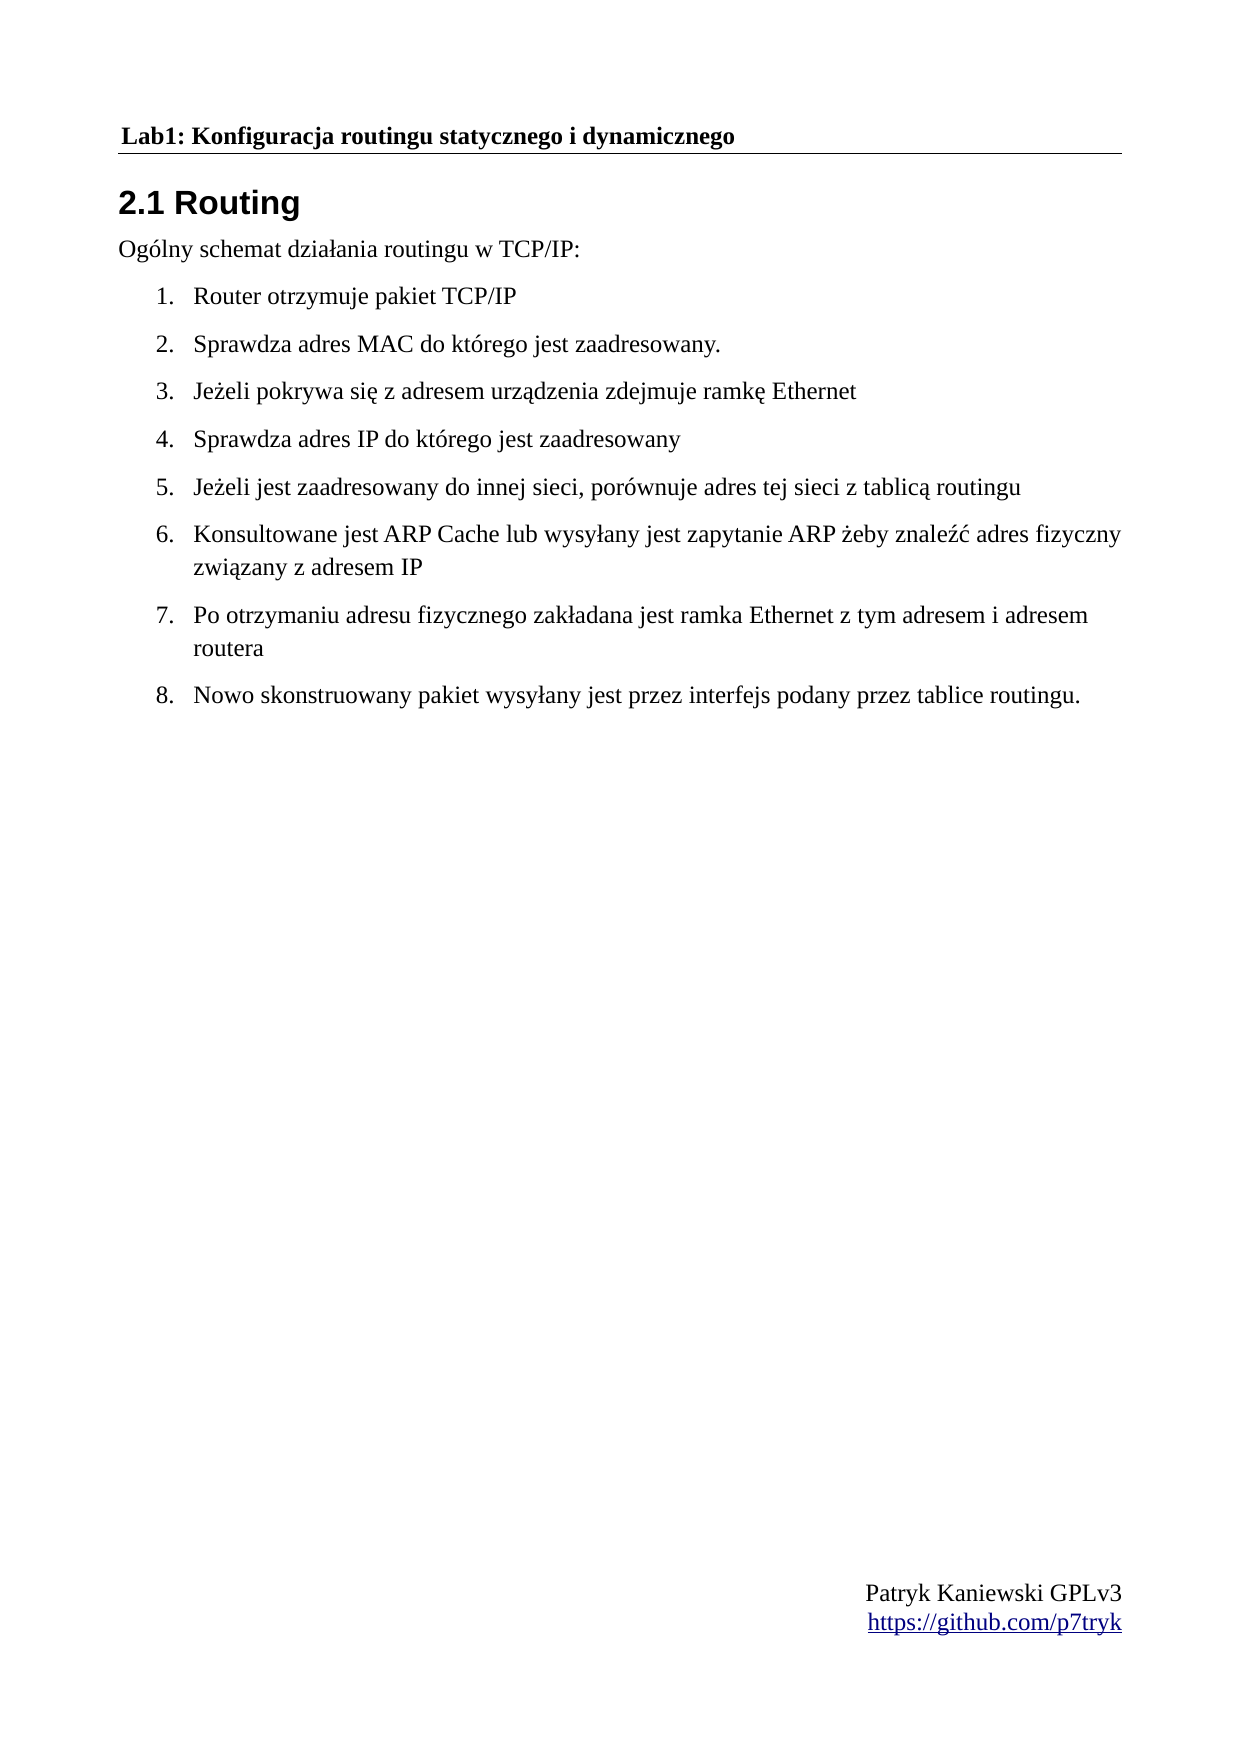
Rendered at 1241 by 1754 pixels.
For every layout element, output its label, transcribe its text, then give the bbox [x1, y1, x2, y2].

subtitle 2.1 Routing [118, 182, 1122, 221]
list Sprawdza adres MAC do którego jest zaadresowany. [156, 329, 1122, 358]
list Sprawdza adres IP do którego jest zaadresowany [156, 424, 1122, 453]
list Nowo skonstruowany pakiet wysyłany jest przez interfejs podany przez tablice routingu. [156, 681, 1122, 709]
list Jeżeli jest zaadresowany do innej sieci, porównuje adres tej sieci z tablicą routingu [156, 472, 1122, 500]
list Jeżeli pokrywa się z adresem urządzenia zdejmuje ramkę Ethernet [156, 376, 1122, 405]
list Po otrzymaniu adresu fizycznego zakładana jest ramka Ethernet z tym adresem i adresem routera [156, 600, 1122, 662]
text Ogólny schemat działania routingu w TCP/IP: [118, 234, 1122, 262]
list Konsultowane jest ARP Cache lub wysyłany jest zapytanie ARP żeby znaleźć adres fizyczny związany z adresem IP [156, 519, 1122, 581]
list Router otrzymuje pakiet TCP/IP [156, 281, 1122, 310]
